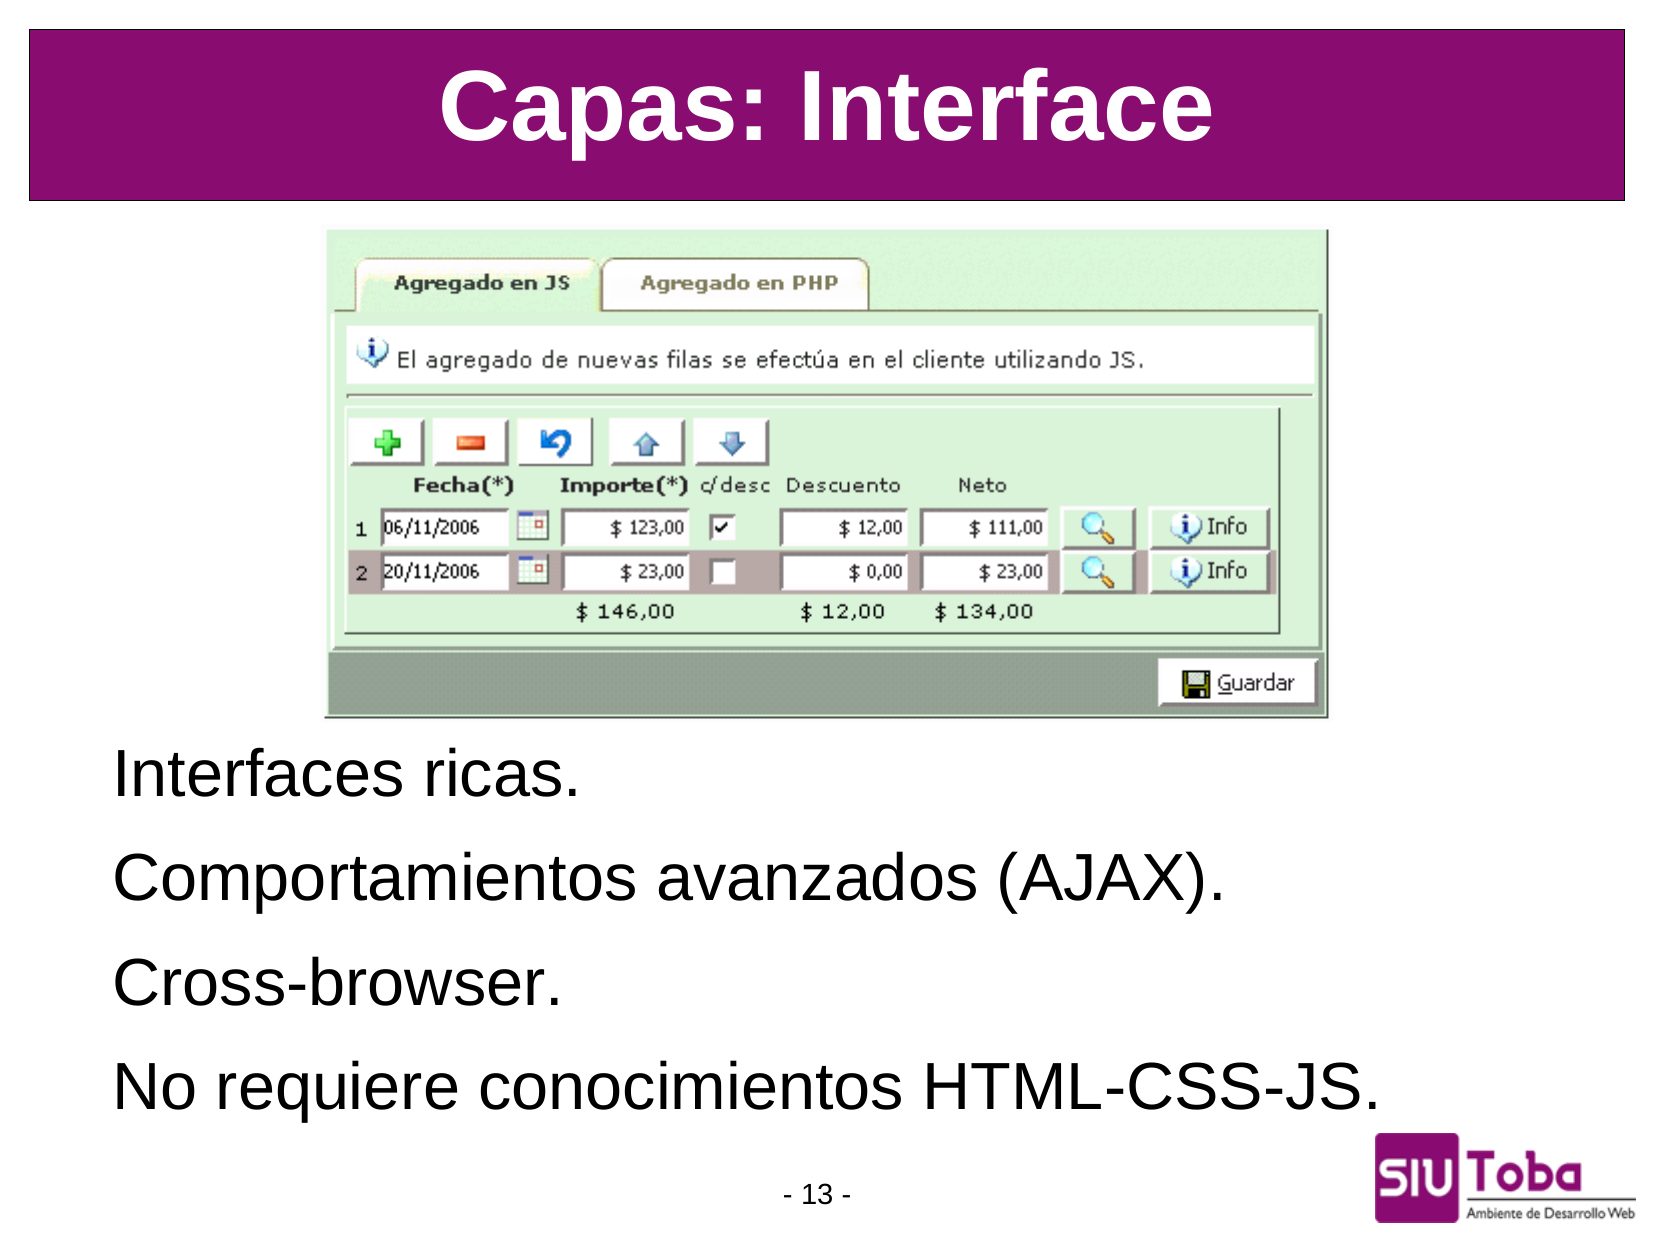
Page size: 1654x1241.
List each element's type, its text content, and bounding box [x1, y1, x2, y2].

title Capas: Interface [59, 47, 1595, 166]
picture [321, 224, 1333, 723]
list Interfaces ricas. Comportamientos avanzados (AJAX). Cross-browser. No requiere conocimientos HTML-CSS-JS. [94, 736, 1475, 1133]
picture [1375, 1133, 1636, 1223]
